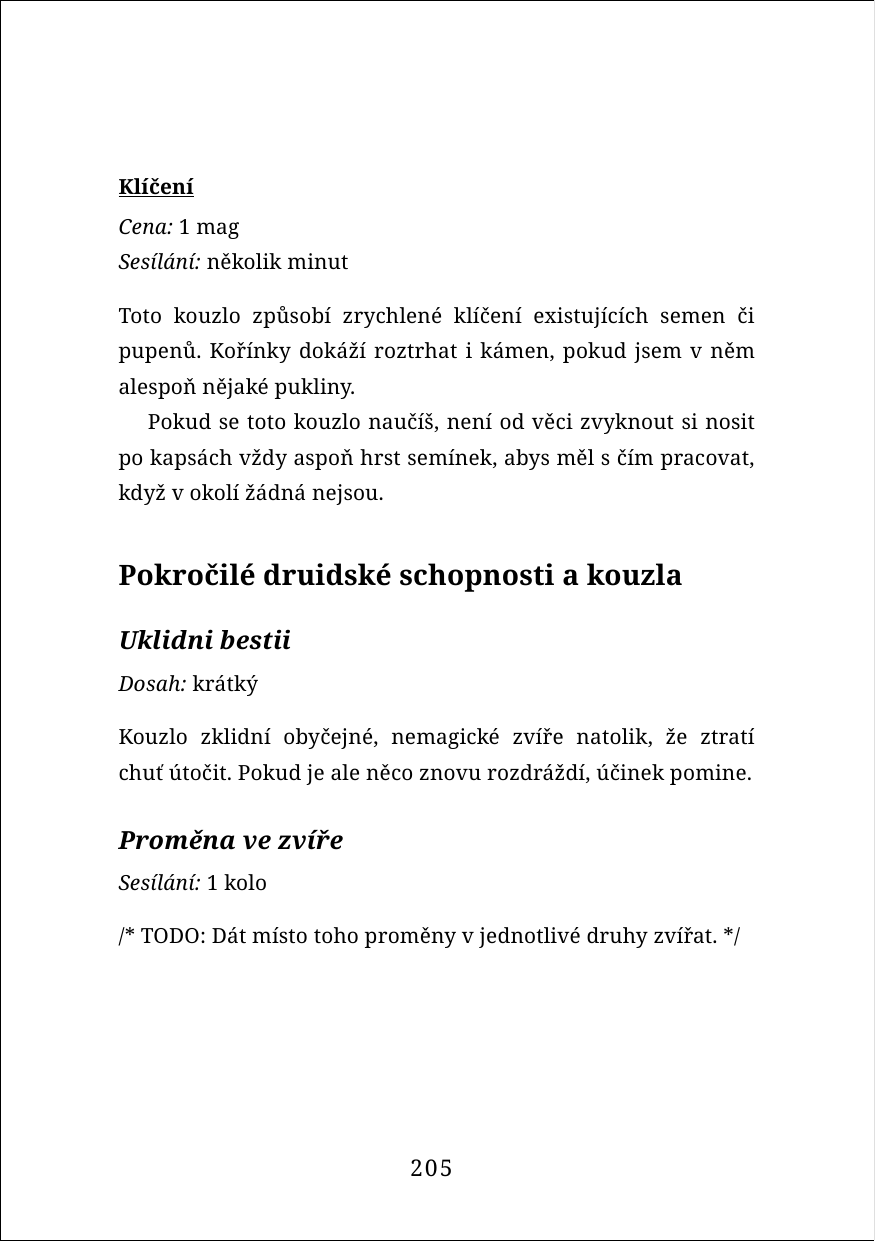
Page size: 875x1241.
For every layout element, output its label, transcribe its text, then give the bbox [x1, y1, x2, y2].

text Cena: 1 mag Sesílání: několik minut [118, 212, 756, 276]
subtitle Uklidni bestii [118, 623, 756, 657]
text Toto kouzlo způsobí zrychlené klíčení existujících semen či pupenů. Kořínky dokáží roztrhat i kámen, pokud jsem v něm alespoň nějaké pukliny. Pokud se toto kouzlo naučíš, není od věci zvyknout si nosit po kapsách vždy aspoň hrst semínek, abys měl s čím pracovat, když v okolí žádná nejsou. [118, 301, 756, 507]
text Dosah: krátký [118, 669, 756, 697]
subtitle Pokročilé druidské schopnosti a kouzla [118, 555, 756, 593]
text /* TODO: Dát místo toho proměny v jednotlivé druhy zvířat. */ [118, 922, 756, 950]
text Kouzlo zklidní obyčejné, nemagické zvíře natolik, že ztratí chuť útočit. Pokud je ale něco znovu rozdráždí, účinek pomine. [118, 722, 756, 786]
text Sesílání: 1 kolo [118, 868, 756, 897]
subtitle Klíčení [118, 172, 756, 200]
subtitle Proměna ve zvíře [118, 823, 756, 857]
